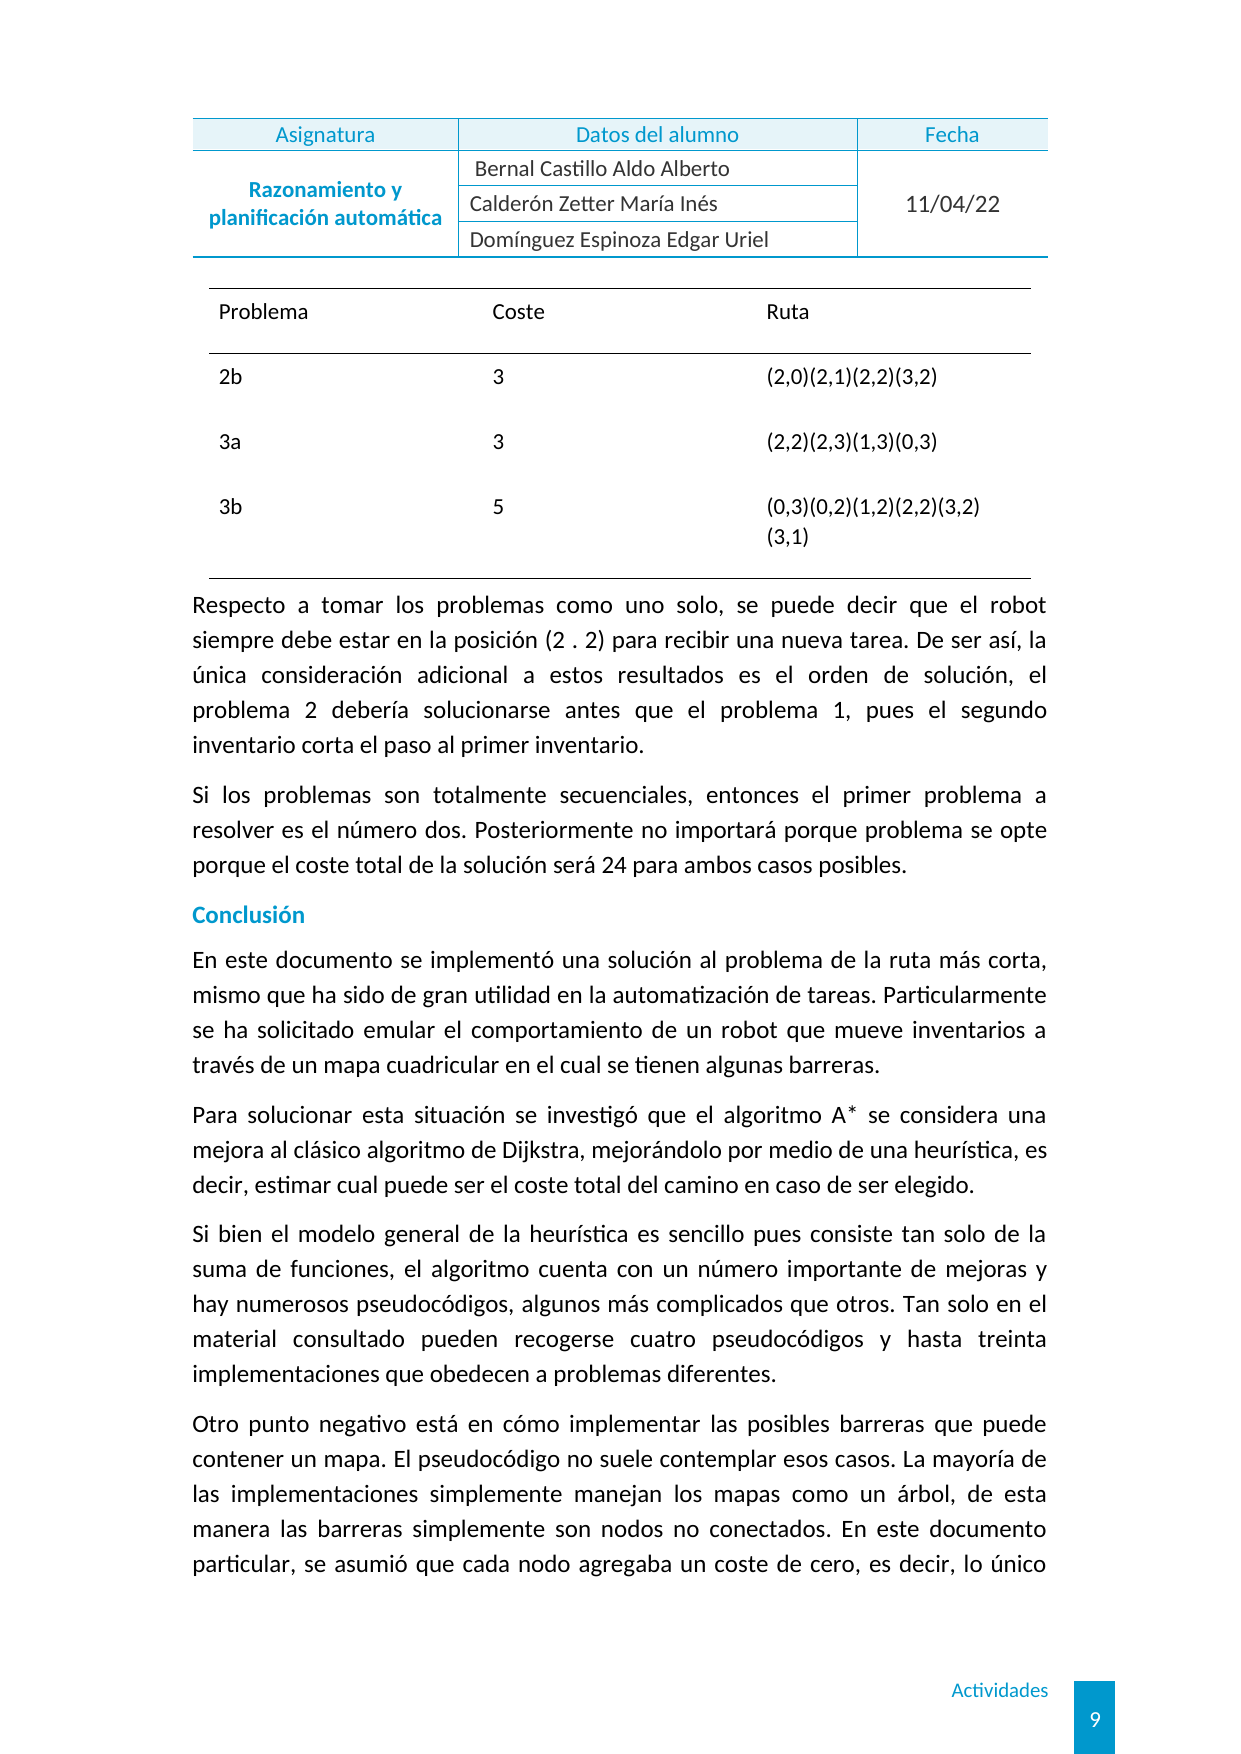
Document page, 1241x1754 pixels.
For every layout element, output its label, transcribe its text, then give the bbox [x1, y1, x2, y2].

text Si los problemas son totalmente secuenciales, entonces el primer problema a resolver es el número dos. Posteriormente no importará porque problema se opte porque el coste total de la solución será 24 para ambos casos posibles. [192, 779, 1048, 880]
table_cell 2b [209, 354, 483, 418]
text Si bien el modelo general de la heurística es sencillo pues consiste tan solo de la suma de funciones, el algoritmo cuenta con un número importante de mejoras y hay numerosos pseudocódigos, algunos más complicados que otros. Tan solo en el material consultado pueden recogerse cuatro pseudocódigos y hasta treinta implementaciones que obedecen a problemas diferentes. [192, 1219, 1048, 1389]
text Otro punto negativo está en cómo implementar las posibles barreras que puede contener un mapa. El pseudocódigo no suele contemplar esos casos. La mayoría de las implementaciones simplemente manejan los mapas como un árbol, de esta manera las barreras simplemente son nodos no conectados. En este documento particular, se asumió que cada nodo agregaba un coste de cero, es decir, lo único [192, 1408, 1048, 1579]
table_cell 5 [483, 483, 757, 578]
table_header Coste [483, 289, 757, 353]
table_cell 3 [483, 354, 757, 418]
text En este documento se implementó una solución al problema de la ruta más corta, mismo que ha sido de gran utilidad en la automatización de tareas. Particularmente se ha solicitado emular el comportamiento de un robot que mueve inventarios a través de un mapa cuadricular en el cual se tienen algunas barreras. [192, 944, 1048, 1080]
table_cell 3a [209, 418, 483, 483]
text Para solucionar esta situación se investigó que el algoritmo A* se considera una mejora al clásico algoritmo de Dijkstra, mejorándolo por medio de una heurística, es decir, estimar cual puede ser el coste total del camino en caso de ser elegido. [192, 1099, 1048, 1199]
text Respecto a tomar los problemas como uno solo, se puede decir que el robot siempre debe estar en la posición (2 . 2) para recibir una nueva tarea. De ser así, la única consideración adicional a estos resultados es el orden de solución, el problema 2 debería solucionarse antes que el problema 1, pues el segundo inventario corta el paso al primer inventario. [192, 589, 1048, 760]
text Conclusión [192, 899, 1048, 929]
table_cell (0,3)(0,2)(1,2)(2,2)(3,2)(3,1) [757, 483, 1031, 578]
table_cell 3 [483, 418, 757, 483]
table_cell (2,0)(2,1)(2,2)(3,2) [757, 354, 1031, 418]
table_cell (2,2)(2,3)(1,3)(0,3) [757, 418, 1031, 483]
table_cell 3b [209, 483, 483, 578]
table_header Ruta [757, 289, 1031, 353]
table_header Problema [209, 289, 483, 353]
